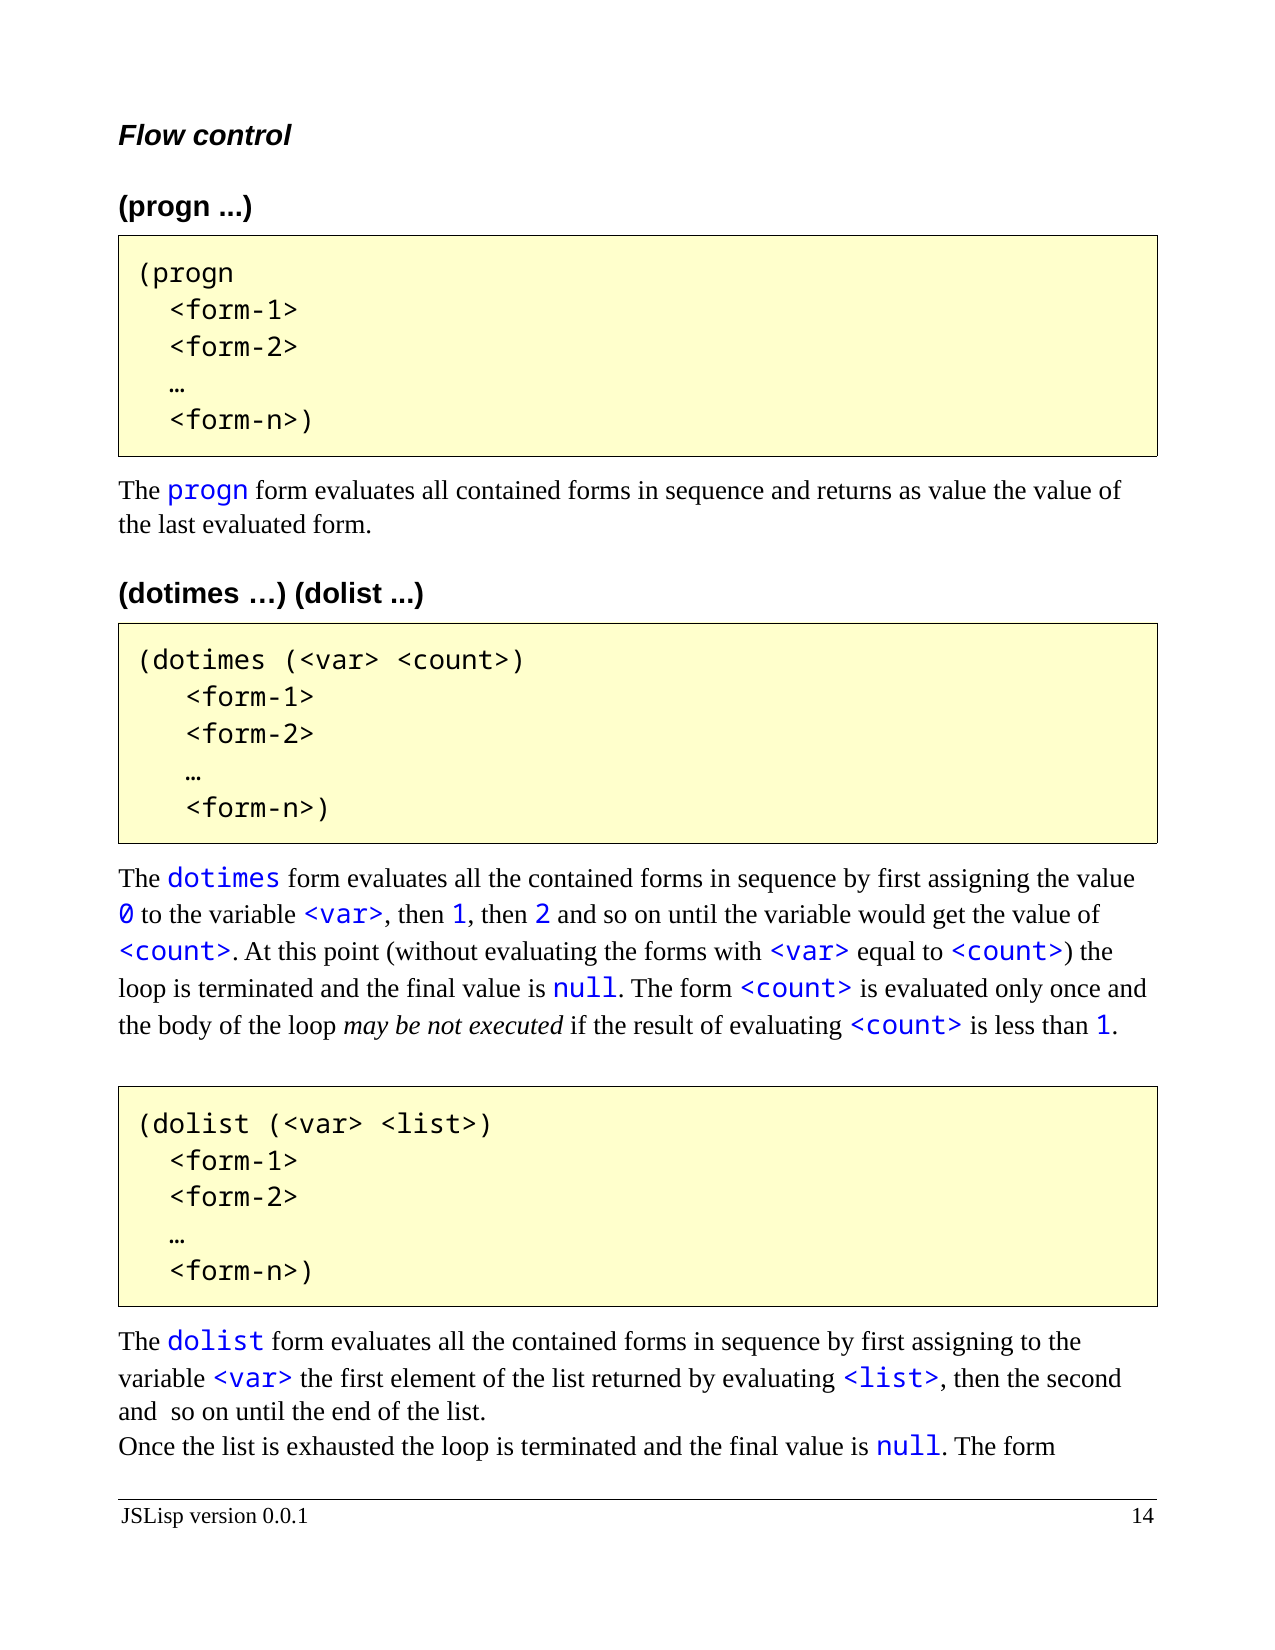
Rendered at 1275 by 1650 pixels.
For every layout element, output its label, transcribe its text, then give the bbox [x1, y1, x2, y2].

text The dolist form evaluates all the contained forms in sequence by first assigning to the variable <var> the first element of the list returned by evaluating <list>, then the second and so on until the end of the list. [118, 1322, 1157, 1427]
text (dolist (<var> <list>) <form-1> <form-2> … <form-n>) [119, 1087, 1157, 1306]
text The dotimes form evaluates all the contained forms in sequence by first assigning the value 0 to the variable <var>, then 1, then 2 and so on until the variable would get the value of <count>. At this point (without evaluating the forms with <var> equal to <count>) the loop is terminated and the final value is null. The form <count> is evaluated only once and the body of the loop may be not executed if the result of evaluating <count> is less than 1. [118, 858, 1157, 1042]
subtitle (dotimes …) (dolist ...) [118, 576, 1157, 610]
text (dotimes (<var> <count>) <form-1> <form-2> … <form-n>) [119, 624, 1157, 843]
text The progn form evaluates all contained forms in sequence and returns as value the value of the last evaluated form. [118, 471, 1157, 539]
subtitle (progn ...) [118, 189, 1157, 223]
subtitle Flow control [118, 118, 1157, 152]
text Once the list is exhausted the loop is terminated and the final value is null. The form [118, 1427, 1157, 1463]
text (progn <form-1> <form-2> … <form-n>) [119, 236, 1157, 456]
